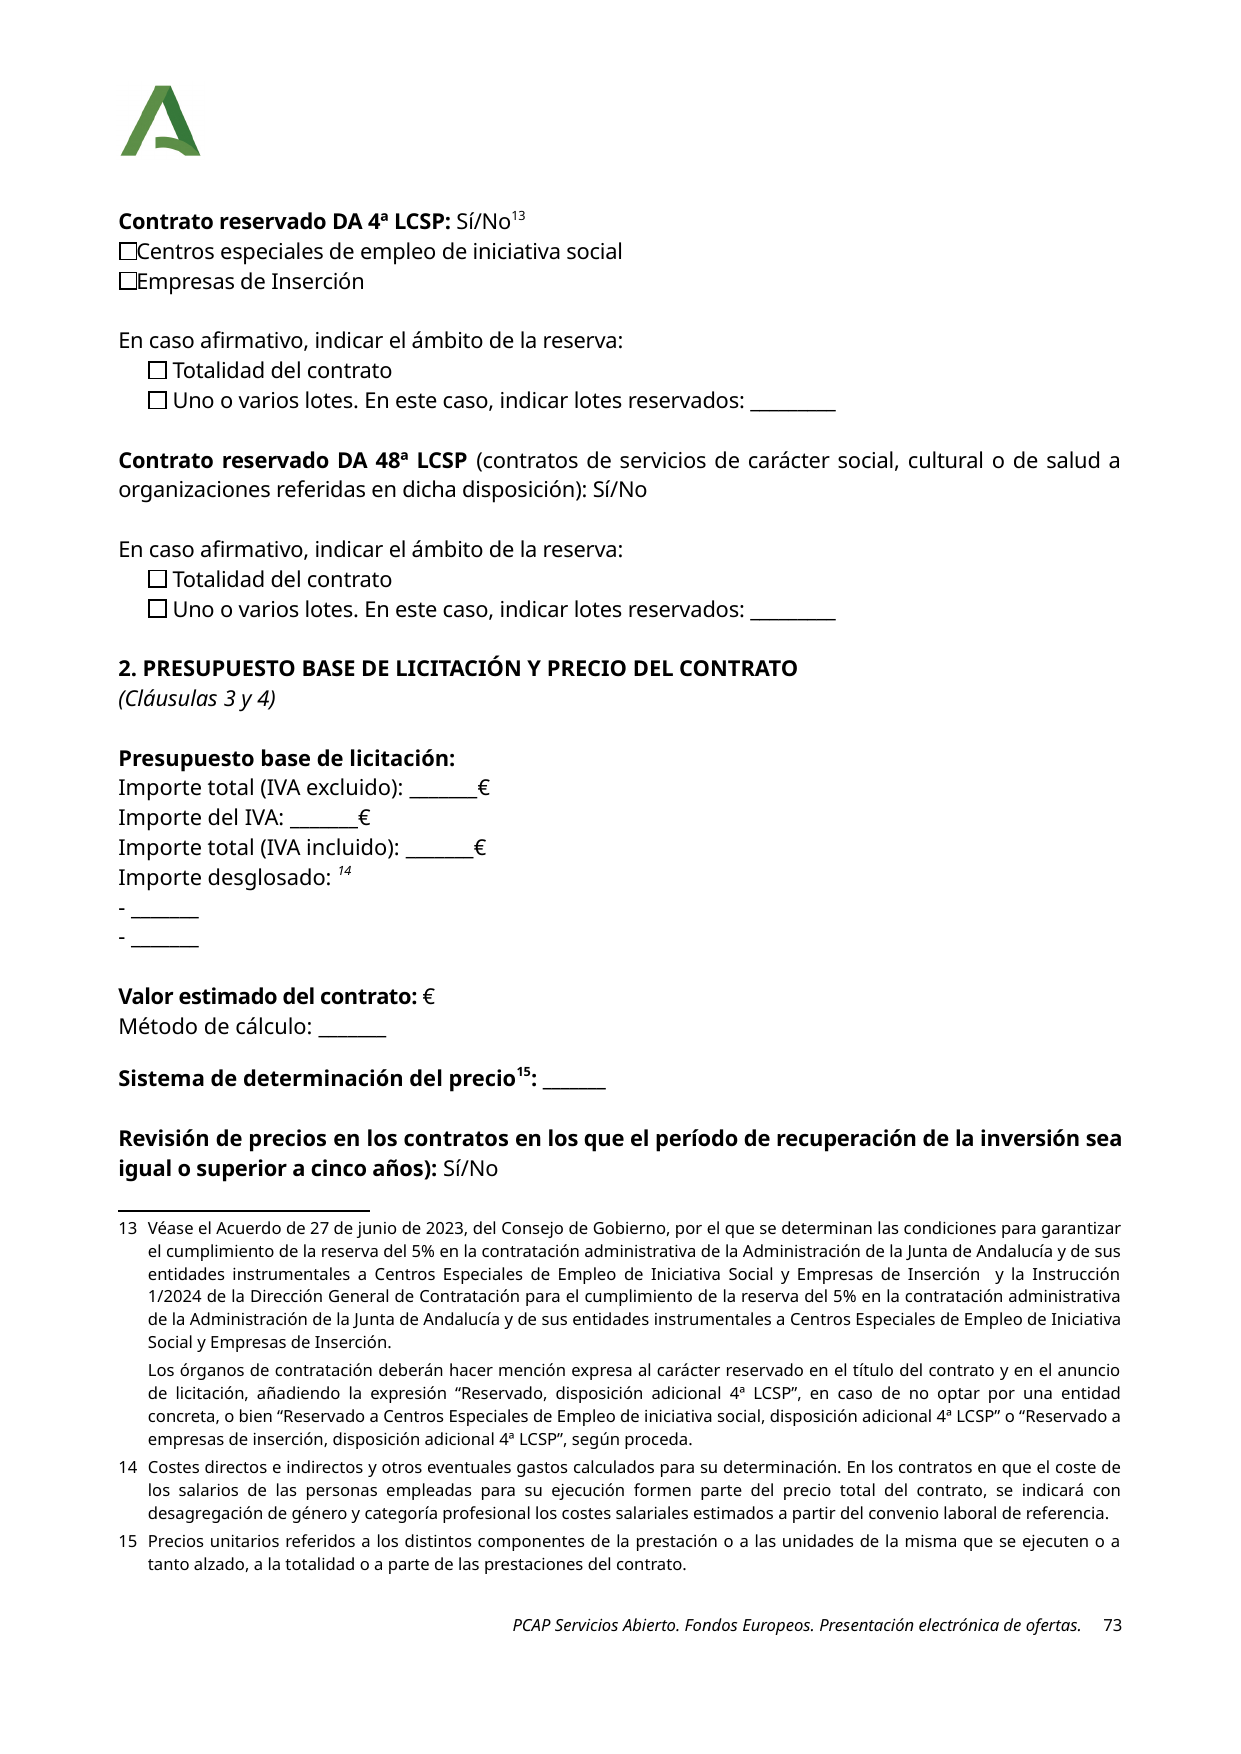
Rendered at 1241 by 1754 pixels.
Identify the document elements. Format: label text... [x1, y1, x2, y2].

text (Cláusulas 3 y 4) [118, 683, 1122, 713]
text Los órganos de contratación deberán hacer mención expresa al carácter reservado en el título del contrato y en el anuncio de licitación, añadiendo la expresión “Reservado, disposición adicional 4ª LCSP”, en caso de no optar por una entidad concreta, o bien “Reservado a Centros Especiales de Empleo de iniciativa social, disposición adicional 4ª LCSP” o “Reservado a empresas de inserción, disposición adicional 4ª LCSP”, según proceda. [118, 1359, 1122, 1450]
text - _______ [118, 892, 1122, 921]
text Totalidad del contrato [148, 564, 1122, 594]
text Uno o varios lotes. En este caso, indicar lotes reservados: _________ [148, 594, 1122, 623]
text Véase el Acuerdo de 27 de junio de 2023, del Consejo de Gobierno, por el que se determinan las condiciones para garantizar el cumplimiento de la reserva del 5% en la contratación administrativa de la Administración de la Junta de Andalucía y de sus entidades instrumentales a Centros Especiales de Empleo de Iniciativa Social y Empresas de Inserción y la Instrucción 1/2024 de la Dirección General de Contratación para el cumplimiento de la reserva del 5% en la contratación administrativa de la Administración de la Junta de Andalucía y de sus entidades instrumentales a Centros Especiales de Empleo de Iniciativa Social y Empresas de Inserción. [118, 1217, 1122, 1353]
text Presupuesto base de licitación: [118, 743, 1122, 772]
text Uno o varios lotes. En este caso, indicar lotes reservados: _________ [148, 385, 1122, 415]
text 2. PRESUPUESTO BASE DE LICITACIÓN Y PRECIO DEL CONTRATO [118, 653, 1122, 683]
text En caso afirmativo, indicar el ámbito de la reserva: [118, 534, 1122, 564]
text - _______ [118, 921, 1122, 951]
text Sistema de determinación del precio: _______ [118, 1063, 1122, 1093]
text Importe del IVA: _______€ [118, 802, 1122, 832]
text Valor estimado del contrato: € [118, 981, 1122, 1011]
text Contrato reservado DA 4ª LCSP: Sí/No [118, 206, 1122, 236]
text Importe total (IVA incluido): _______€ [118, 832, 1122, 862]
text Importe total (IVA excluido): _______€ [118, 772, 1122, 802]
text Revisión de precios en los contratos en los que el período de recuperación de la inversión sea igual o superior a cinco años): Sí/No [118, 1123, 1122, 1182]
text Empresas de Inserción [118, 266, 1122, 296]
text Precios unitarios referidos a los distintos componentes de la prestación o a las unidades de la misma que se ejecuten o a tanto alzado, a la totalidad o a parte de las prestaciones del contrato. [118, 1530, 1122, 1575]
text Centros especiales de empleo de iniciativa social [118, 236, 1122, 266]
picture [116, 81, 205, 160]
text Método de cálculo: _______ [118, 1011, 1122, 1041]
text Contrato reservado DA 48ª LCSP (contratos de servicios de carácter social, cultural o de salud a organizaciones referidas en dicha disposición): Sí/No [118, 445, 1122, 504]
text Importe desglosado: [118, 862, 1122, 892]
text Totalidad del contrato [148, 355, 1122, 385]
text En caso afirmativo, indicar el ámbito de la reserva: [118, 326, 1122, 355]
text Costes directos e indirectos y otros eventuales gastos calculados para su determinación. En los contratos en que el coste de los salarios de las personas empleadas para su ejecución formen parte del precio total del contrato, se indicará con desagregación de género y categoría profesional los costes salariales estimados a partir del convenio laboral de referencia. [118, 1456, 1122, 1524]
